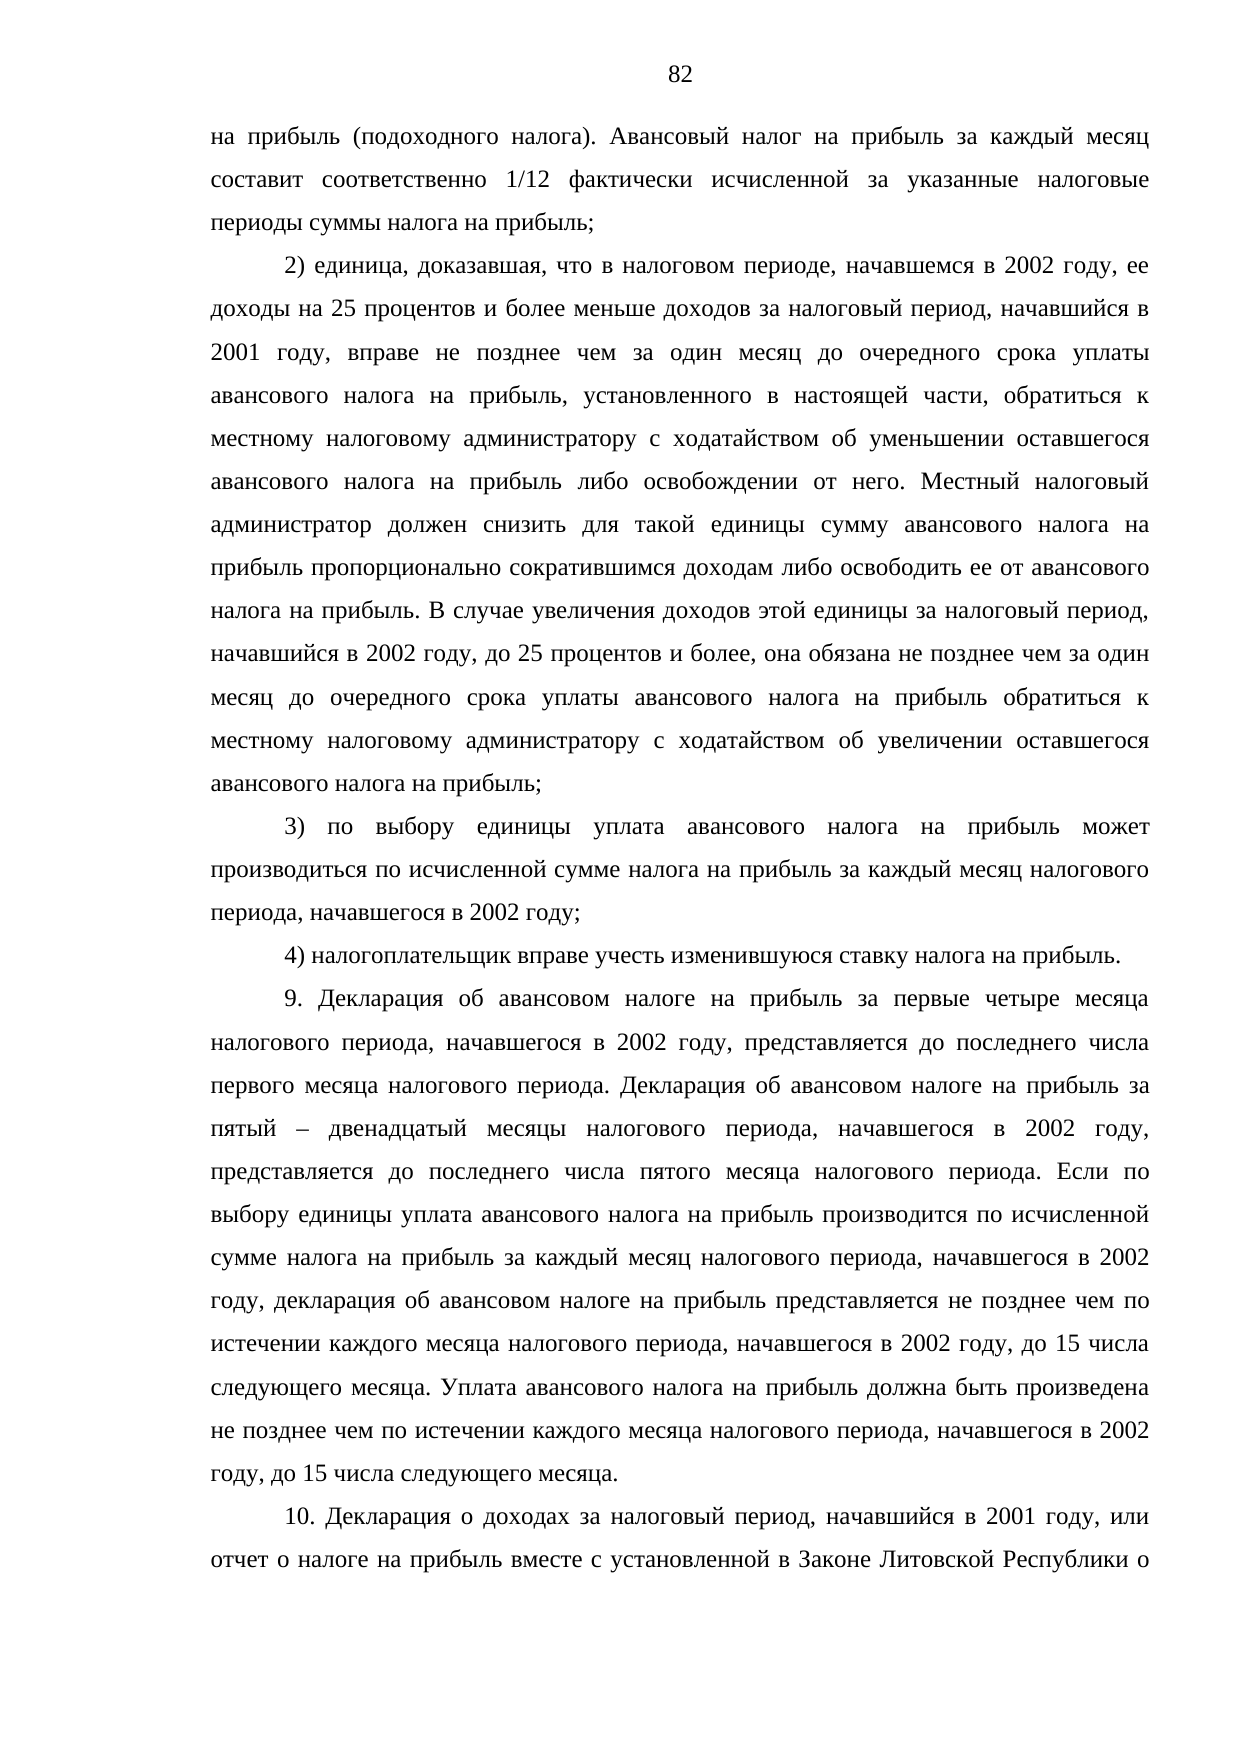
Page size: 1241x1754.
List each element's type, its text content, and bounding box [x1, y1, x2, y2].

text 3) по выбору единицы уплата авансового налога на прибыль может производиться по исчисленной сумме налога на прибыль за каждый месяц налогового периода, начавшегося в 2002 году; [210, 811, 1150, 926]
text на прибыль (подоходного налога). Авансовый налог на прибыль за каждый месяц составит соответственно 1/12 фактически исчисленной за указанные налоговые периоды суммы налога на прибыль; [210, 121, 1150, 236]
text 4) налогоплательщик вправе учесть изменившуюся ставку налога на прибыль. [210, 940, 1150, 969]
text 2) единица, доказавшая, что в налоговом периоде, начавшемся в 2002 году, ее доходы на 25 процентов и более меньше доходов за налоговый период, начавшийся в 2001 году, вправе не позднее чем за один месяц до очередного срока уплаты авансового налога на прибыль, установленного в настоящей части, обратиться к местному налоговому администратору с ходатайством об уменьшении оставшегося авансового налога на прибыль либо освобождении от него. Местный налоговый администратор должен снизить для такой единицы сумму авансового налога на прибыль пропорционально сократившимся доходам либо освободить ее от авансового налога на прибыль. В случае увеличения доходов этой единицы за налоговый период, начавшийся в 2002 году, до 25 процентов и более, она обязана не позднее чем за один месяц до очередного срока уплаты авансового налога на прибыль обратиться к местному налоговому администратору с ходатайством об увеличении оставшегося авансового налога на прибыль; [210, 250, 1150, 797]
text 10. Декларация о доходах за налоговый период, начавшийся в 2001 году, или отчет о налоге на прибыль вместе с установленной в Законе Литовской Республики о [210, 1501, 1150, 1573]
text 9. Декларация об авансовом налоге на прибыль за первые четыре месяца налогового периода, начавшегося в 2002 году, представляется до последнего числа первого месяца налогового периода. Декларация об авансовом налоге на прибыль за пятый – двенадцатый месяцы налогового периода, начавшегося в 2002 году, представляется до последнего числа пятого месяца налогового периода. Если по выбору единицы уплата авансового налога на прибыль производится по исчисленной сумме налога на прибыль за каждый месяц налогового периода, начавшегося в 2002 году, декларация об авансовом налоге на прибыль представляется не позднее чем по истечении каждого месяца налогового периода, начавшегося в 2002 году, до 15 числа следующего месяца. Уплата авансового налога на прибыль должна быть произведена не позднее чем по истечении каждого месяца налогового периода, начавшегося в 2002 году, до 15 числа следующего месяца. [210, 983, 1150, 1487]
